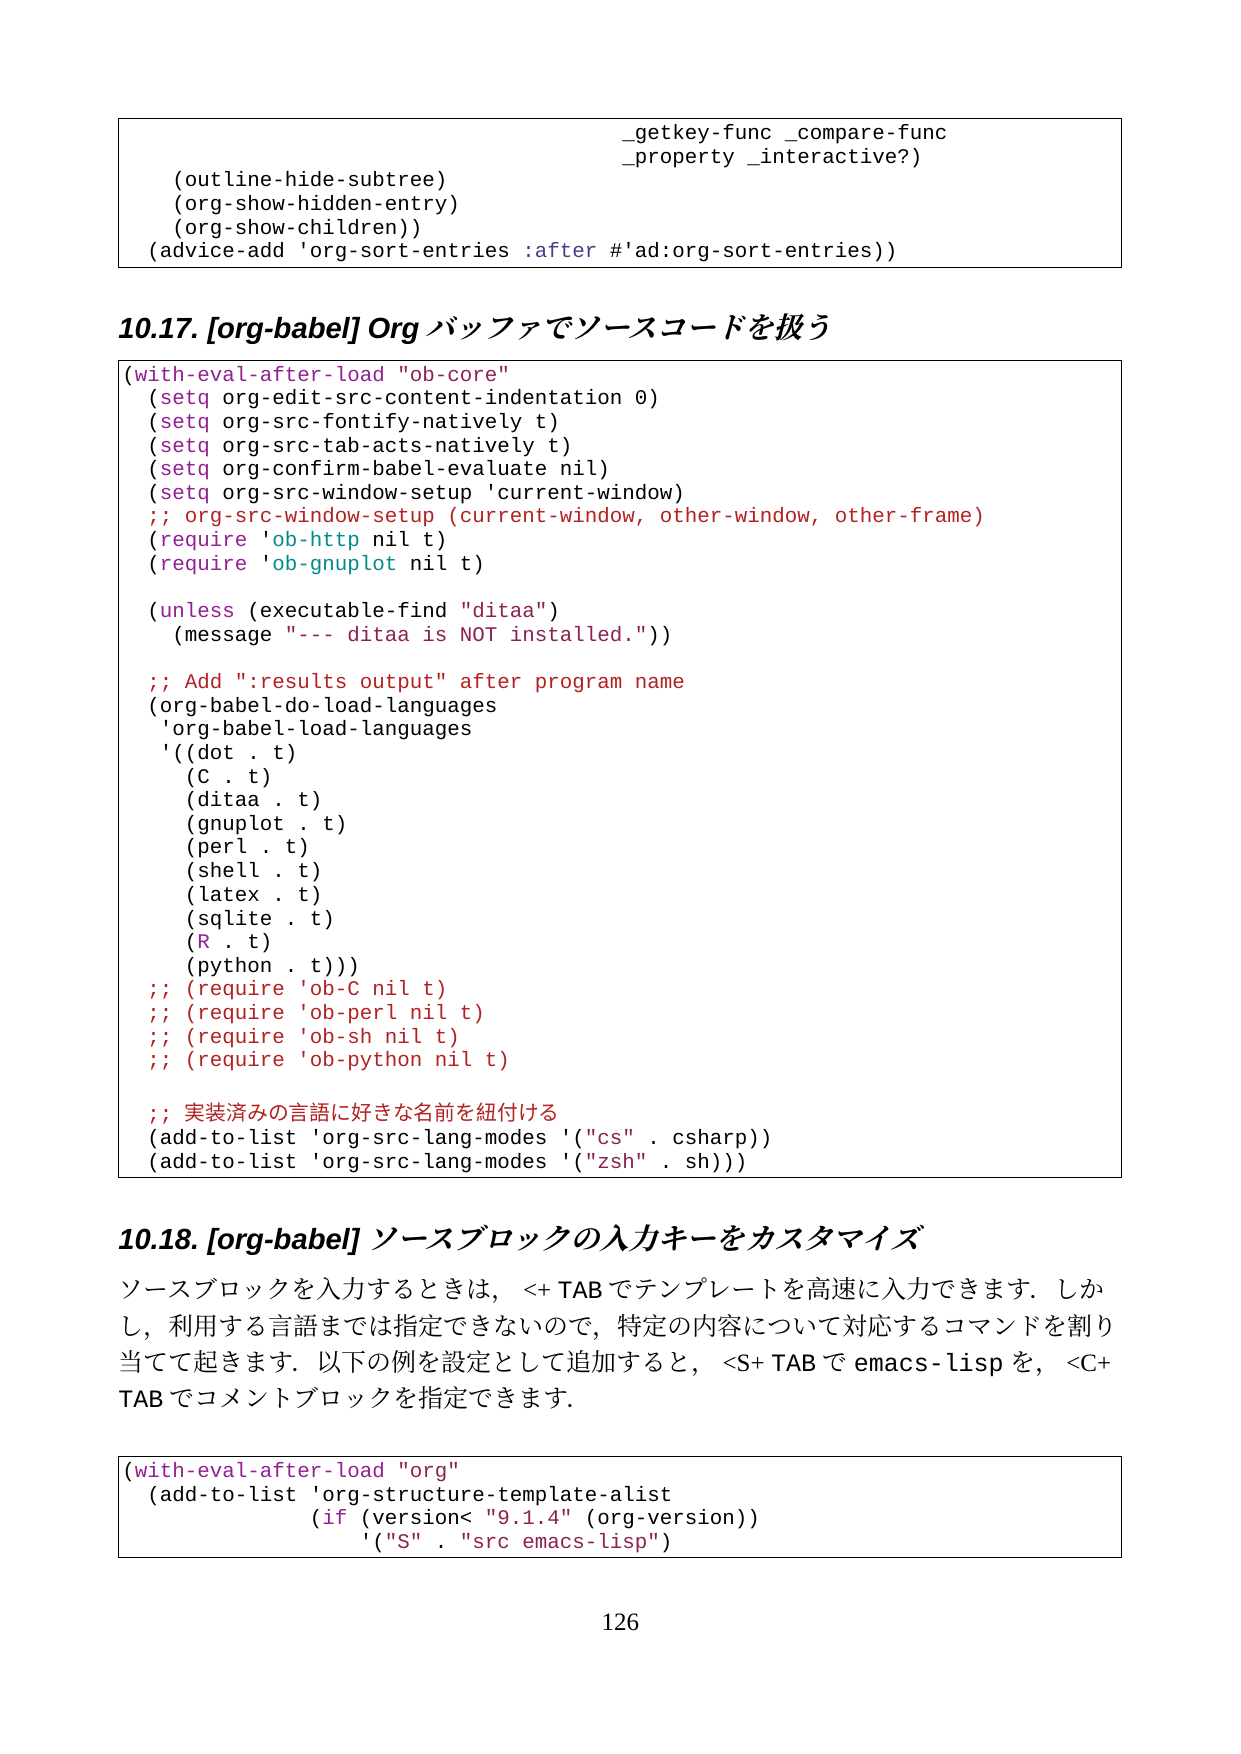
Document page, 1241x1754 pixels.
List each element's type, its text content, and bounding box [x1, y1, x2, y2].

text (require 'ob-gnuplot nil t) [119, 549, 1121, 572]
text ソースブロックを入力するときは， <+ TAB でテンプレートを高速に入力できます．しかし，利用する言語までは指定できないので，特定の内容について対応するコマンドを割り当てて起きます．以下の例を設定として追加すると， <S+ TAB で emacs-lisp を， <C+ TAB でコメントブロックを指定できます． [118, 1270, 1122, 1443]
text (with-eval-after-load "org" [119, 1457, 1121, 1480]
text (outline-hide-subtree) [119, 165, 1121, 189]
text (add-to-list 'org-structure-template-alist [119, 1480, 1121, 1503]
text (org-show-hidden-entry) [119, 189, 1121, 213]
text (setq org-edit-src-content-indentation 0) [119, 383, 1121, 407]
text (setq org-src-window-setup 'current-window) [119, 478, 1121, 502]
text (C . t) [119, 762, 1121, 785]
text (message "--- ditaa is NOT installed.")) [119, 620, 1121, 643]
text (unless (executable-find "ditaa") [119, 596, 1121, 620]
text '("S" . "src emacs-lisp") [119, 1527, 1121, 1557]
text (ditaa . t) [119, 785, 1121, 809]
text (latex . t) [119, 880, 1121, 903]
text '((dot . t) [119, 738, 1121, 762]
text (sqlite . t) [119, 903, 1121, 927]
text (R . t) [119, 927, 1121, 951]
text (python . t))) [119, 951, 1121, 974]
text ;; Add ":results output" after program name [119, 667, 1121, 691]
text 'org-babel-load-languages [119, 714, 1121, 738]
text (org-show-children)) [119, 213, 1121, 236]
text (advice-add 'org-sort-entries :after #'ad:org-sort-entries)) [119, 236, 1121, 267]
text (shell . t) [119, 856, 1121, 880]
text ;; 実装済みの言語に好きな名前を紐付ける [119, 1093, 1121, 1123]
text (if (version< "9.1.4" (org-version)) [119, 1503, 1121, 1527]
text ;; (require 'ob-C nil t) [119, 974, 1121, 998]
text _property _interactive?) [119, 142, 1121, 165]
text (setq org-src-tab-acts-natively t) [119, 431, 1121, 454]
text ;; (require 'ob-perl nil t) [119, 998, 1121, 1022]
text (add-to-list 'org-src-lang-modes '("zsh" . sh))) [119, 1147, 1121, 1177]
text (setq org-confirm-babel-evaluate nil) [119, 454, 1121, 478]
text (setq org-src-fontify-natively t) [119, 407, 1121, 431]
text ;; org-src-window-setup (current-window, other-window, other-frame) [119, 502, 1121, 525]
text ;; (require 'ob-python nil t) [119, 1045, 1121, 1069]
text _getkey-func _compare-func [119, 119, 1121, 142]
text ;; (require 'ob-sh nil t) [119, 1022, 1121, 1045]
text (require 'ob-http nil t) [119, 525, 1121, 549]
subtitle [org-babel] Orgバッファでソースコードを扱う [118, 305, 1122, 347]
text (org-babel-do-load-languages [119, 691, 1121, 714]
subtitle [org-babel] ソースブロックの入力キーをカスタマイズ [118, 1216, 1122, 1258]
text (perl . t) [119, 833, 1121, 856]
text (add-to-list 'org-src-lang-modes '("cs" . csharp)) [119, 1123, 1121, 1147]
text (with-eval-after-load "ob-core" [119, 361, 1121, 383]
text (gnuplot . t) [119, 809, 1121, 833]
